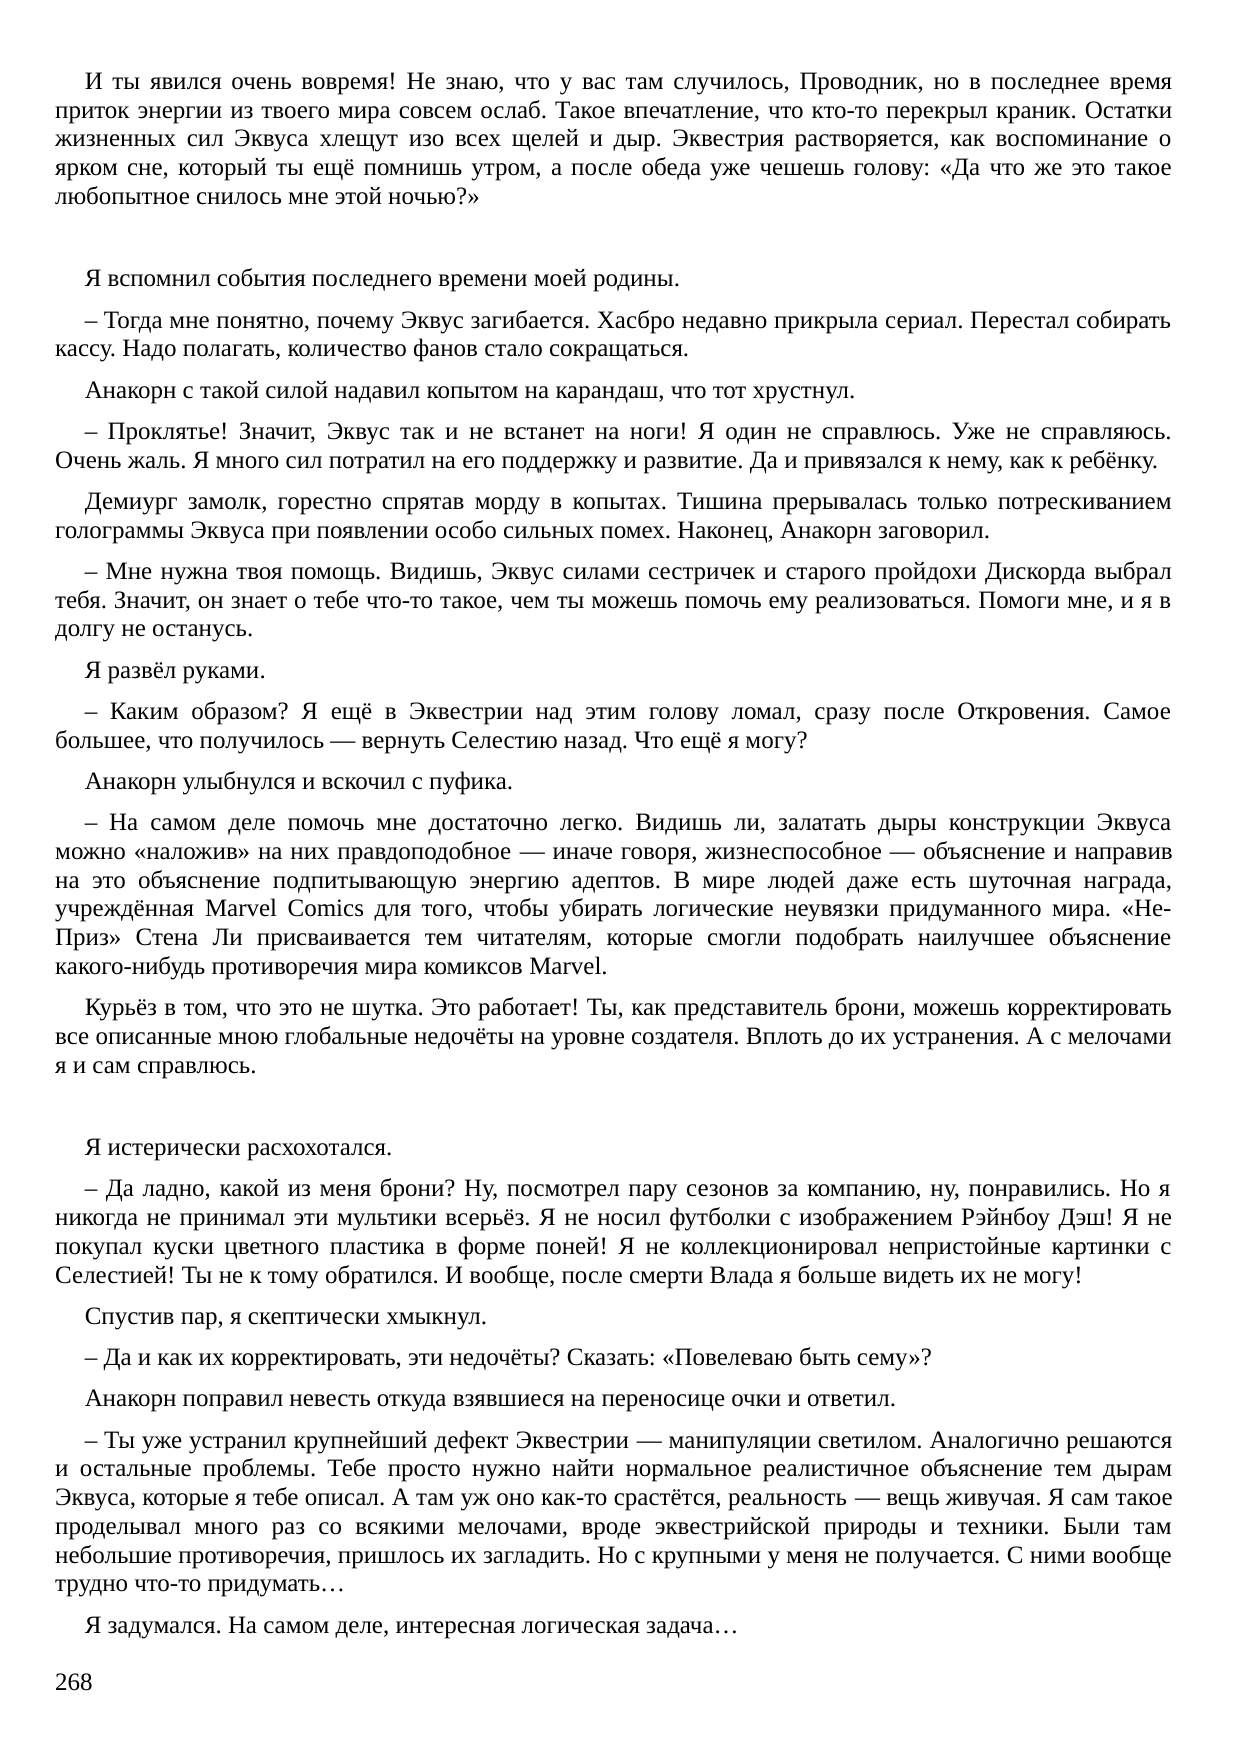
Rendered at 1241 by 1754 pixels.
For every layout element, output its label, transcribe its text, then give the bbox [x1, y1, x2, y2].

text Я задумался. На самом деле, интересная логическая задача… [55, 1610, 1173, 1638]
text Я вспомнил события последнего времени моей родины. [55, 263, 1173, 292]
text – Каким образом? Я ещё в Эквестрии над этим голову ломал, сразу после Откровения. Самое большее, что получилось — вернуть Селестию назад. Что ещё я могу? [55, 696, 1173, 753]
text Анакорн улыбнулся и вскочил с пуфика. [55, 766, 1173, 795]
text – Да и как их корректировать, эти недочёты? Сказать: «Повелеваю быть сему»? [55, 1342, 1173, 1371]
text Демиург замолк, горестно спрятав морду в копытах. Тишина прерывалась только потрескиванием голограммы Эквуса при появлении особо сильных помех. Наконец, Анакорн заговорил. [55, 486, 1173, 543]
text – Проклятье! Значит, Эквус так и не встанет на ноги! Я один не справлюсь. Уже не справляюсь. Очень жаль. Я много сил потратил на его поддержку и развитие. Да и привязался к нему, как к ребёнку. [55, 416, 1173, 473]
text Я истерически расхохотался. [55, 1132, 1173, 1161]
text Курьёз в том, что это не шутка. Это работает! Ты, как представитель брони, можешь корректировать все описанные мною глобальные недочёты на уровне создателя. Вплоть до их устранения. А с мелочами я и сам справлюсь. [55, 992, 1173, 1078]
text И ты явился очень вовремя! Не знаю, что у вас там случилось, Проводник, но в последнее время приток энергии из твоего мира совсем ослаб. Такое впечатление, что кто-то перекрыл краник. Остатки жизненных сил Эквуса хлещут изо всех щелей и дыр. Эквестрия растворяется, как воспоминание о ярком сне, который ты ещё помнишь утром, а после обеда уже чешешь голову: «Да что же это такое любопытное снилось мне этой ночью?» [55, 66, 1173, 210]
text Анакорн поправил невесть откуда взявшиеся на переносице очки и ответил. [55, 1383, 1173, 1412]
text – Ты уже устранил крупнейший дефект Эквестрии — манипуляции светилом. Аналогично решаются и остальные проблемы. Тебе просто нужно найти нормальное реалистичное объяснение тем дырам Эквуса, которые я тебе описал. А там уж оно как-то срастётся, реальность — вещь живучая. Я сам такое проделывал много раз со всякими мелочами, вроде эквестрийской природы и техники. Были там небольшие противоречия, пришлось их загладить. Но с крупными у меня не получается. С ними вообще трудно что-то придумать… [55, 1425, 1173, 1597]
text Я развёл руками. [55, 655, 1173, 683]
text – Да ладно, какой из меня брони? Ну, посмотрел пару сезонов за компанию, ну, понравились. Но я никогда не принимал эти мультики всерьёз. Я не носил футболки с изображением Рэйнбоу Дэш! Я не покупал куски цветного пластика в форме поней! Я не коллекционировал непристойные картинки с Селестией! Ты не к тому обратился. И вообще, после смерти Влада я больше видеть их не могу! [55, 1173, 1173, 1288]
text Анакорн с такой силой надавил копытом на карандаш, что тот хрустнул. [55, 375, 1173, 403]
text Спустив пар, я скептически хмыкнул. [55, 1301, 1173, 1330]
text – На самом деле помочь мне достаточно легко. Видишь ли, залатать дыры конструкции Эквуса можно «наложив» на них правдоподобное — иначе говоря, жизнеспособное — объяснение и направив на это объяснение подпитывающую энергию адептов. В мире людей даже есть шуточная награда, учреждённая Marvel Comics для того, чтобы убирать логические неувязки придуманного мира. «Не-Приз» Стена Ли присваивается тем читателям, которые смогли подобрать наилучшее объяснение какого-нибудь противоречия мира комиксов Marvel. [55, 807, 1173, 980]
text – Тогда мне понятно, почему Эквус загибается. Хасбро недавно прикрыла сериал. Перестал собирать кассу. Надо полагать, количество фанов стало сокращаться. [55, 305, 1173, 362]
text – Мне нужна твоя помощь. Видишь, Эквус силами сестричек и старого пройдохи Дискорда выбрал тебя. Значит, он знает о тебе что-то такое, чем ты можешь помочь ему реализоваться. Помоги мне, и я в долгу не останусь. [55, 556, 1173, 642]
